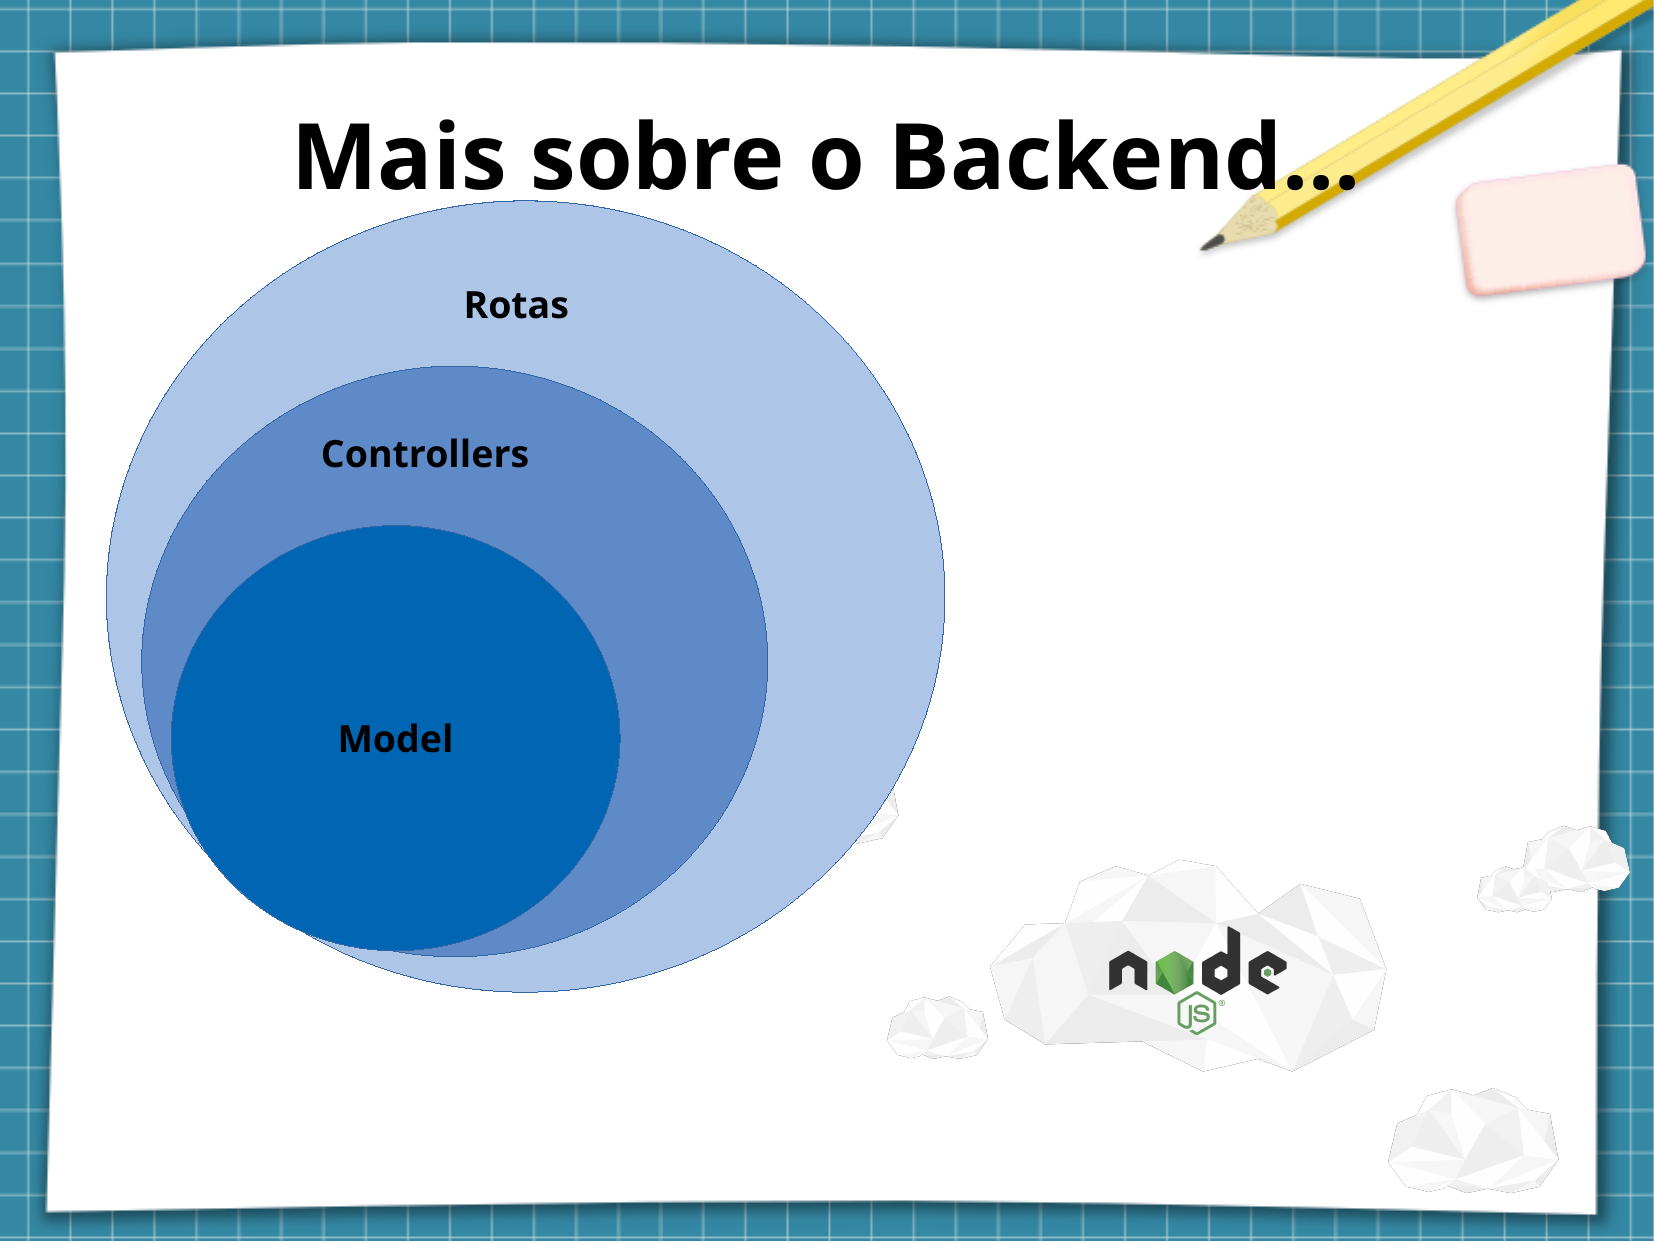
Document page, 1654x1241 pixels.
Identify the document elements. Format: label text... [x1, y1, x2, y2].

text_box Rotas [448, 271, 597, 348]
text_box [106, 200, 945, 993]
title Mais sobre o Backend... [82, 49, 1571, 257]
text_box Model [171, 525, 621, 951]
text_box Controllers [306, 419, 579, 497]
picture [755, 755, 1630, 1193]
